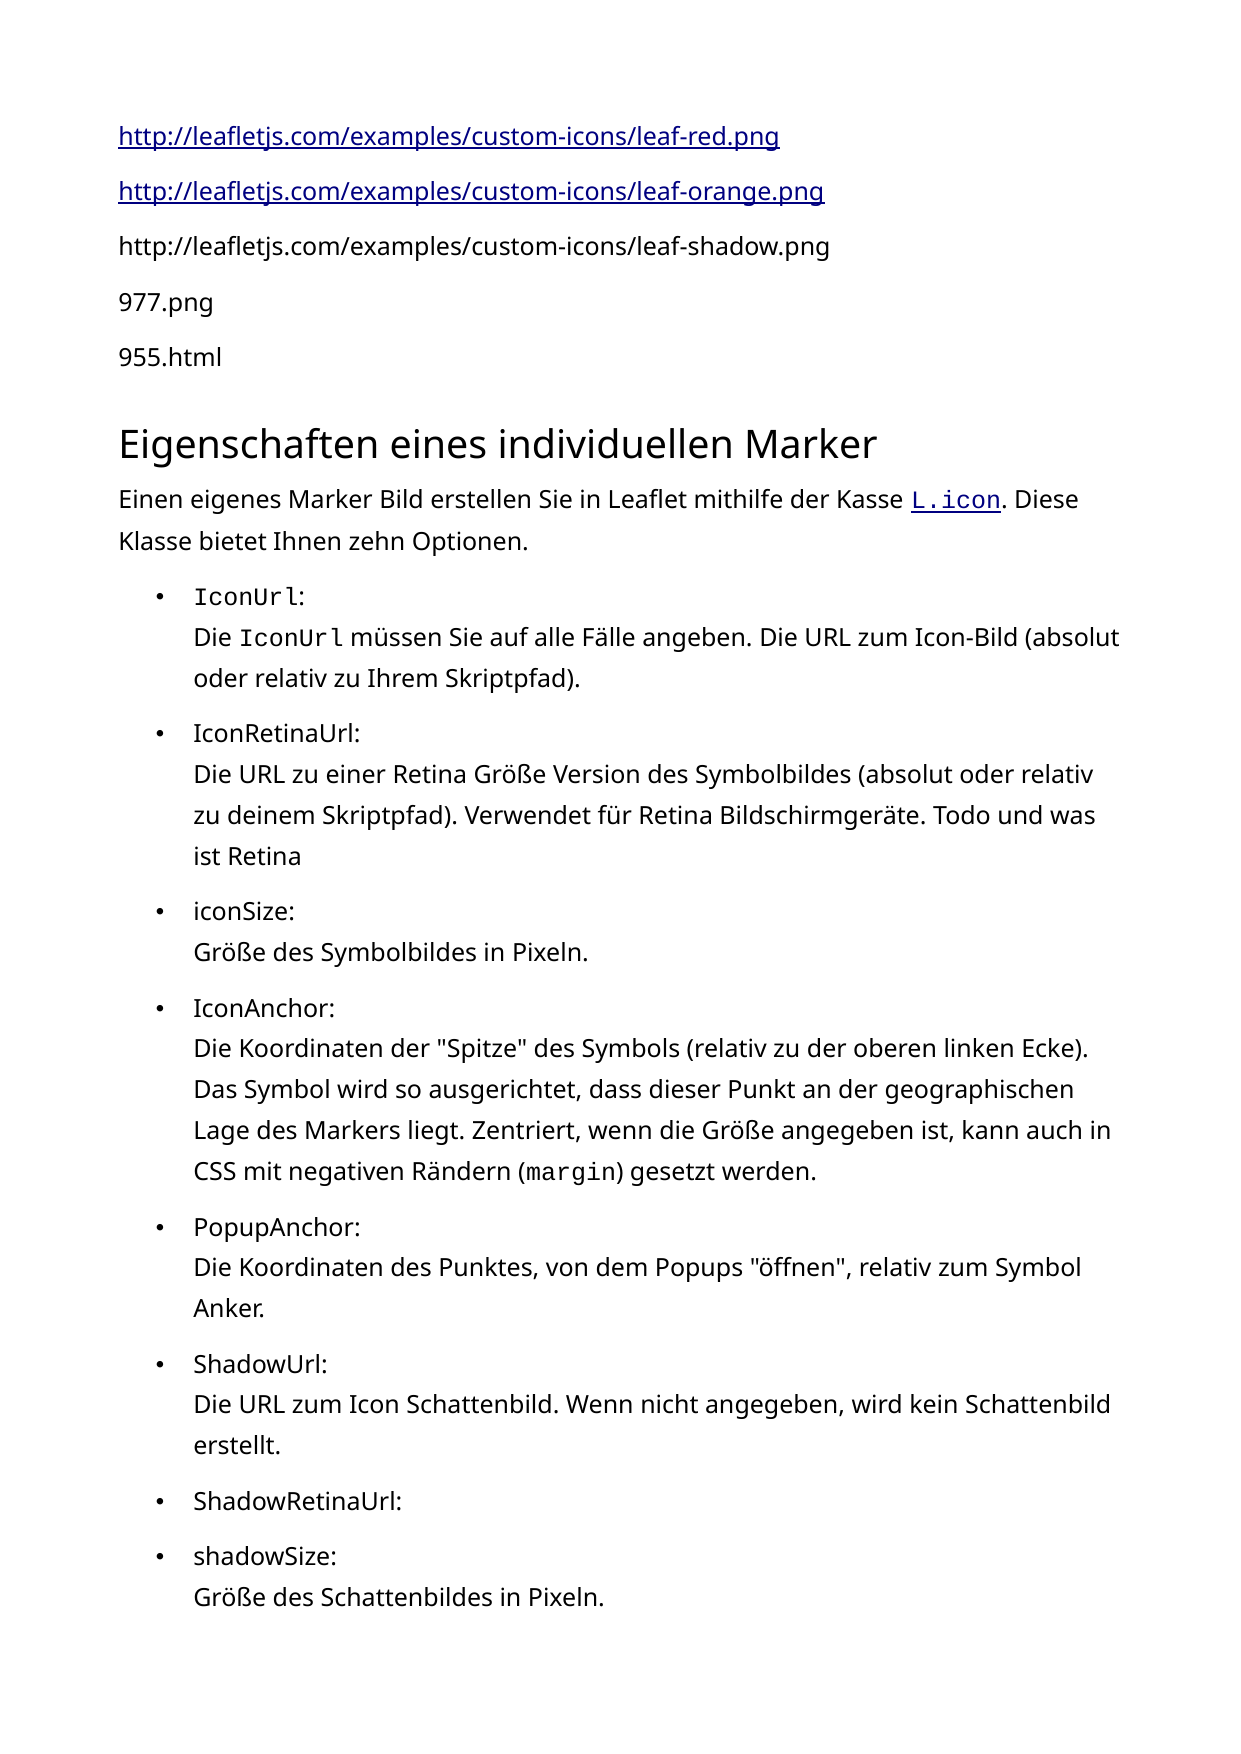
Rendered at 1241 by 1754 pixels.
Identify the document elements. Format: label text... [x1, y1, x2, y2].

list IconAnchor: Die Koordinaten der "Spitze" des Symbols (relativ zu der oberen linken Ecke). Das Symbol wird so ausgerichtet, dass dieser Punkt an der geographischen Lage des Markers liegt. Zentriert, wenn die Größe angegeben ist, kann auch in CSS mit negativen Rändern (margin) gesetzt werden. [156, 990, 1122, 1188]
list shadowSize: Größe des Schattenbildes in Pixeln. [156, 1539, 1122, 1614]
text 955.html [118, 340, 1122, 374]
text http://leafletjs.com/examples/custom-icons/leaf-orange.png [118, 173, 1122, 208]
list IconUrl: Die IconUrl müssen Sie auf alle Fälle angeben. Die URL zum Icon-Bild (absolut oder relativ zu Ihrem Skriptpfad). [156, 579, 1122, 695]
list IconRetinaUrl: Die URL zu einer Retina Größe Version des Symbolbildes (absolut oder relativ zu deinem Skriptpfad). Verwendet für Retina Bildschirmgeräte. Todo und was ist Retina [156, 716, 1122, 873]
subtitle Eigenschaften eines individuellen Marker [118, 416, 1122, 470]
list PopupAnchor: Die Koordinaten des Punktes, von dem Popups "öffnen", relativ zum Symbol Anker. [156, 1209, 1122, 1325]
list iconSize: Größe des Symbolbildes in Pixeln. [156, 894, 1122, 969]
list ShadowUrl: Die URL zum Icon Schattenbild. Wenn nicht angegeben, wird kein Schattenbild erstellt. [156, 1346, 1122, 1462]
text Einen eigenes Marker Bild erstellen Sie in Leaflet mithilfe der Kasse L.icon. Diese Klasse bietet Ihnen zehn Optionen. [118, 482, 1122, 557]
list ShadowRetinaUrl: [156, 1483, 1122, 1517]
text http://leafletjs.com/examples/custom-icons/leaf-red.png [118, 118, 1122, 152]
text http://leafletjs.com/examples/custom-icons/leaf-shadow.png [118, 229, 1122, 263]
text 977.png [118, 284, 1122, 318]
